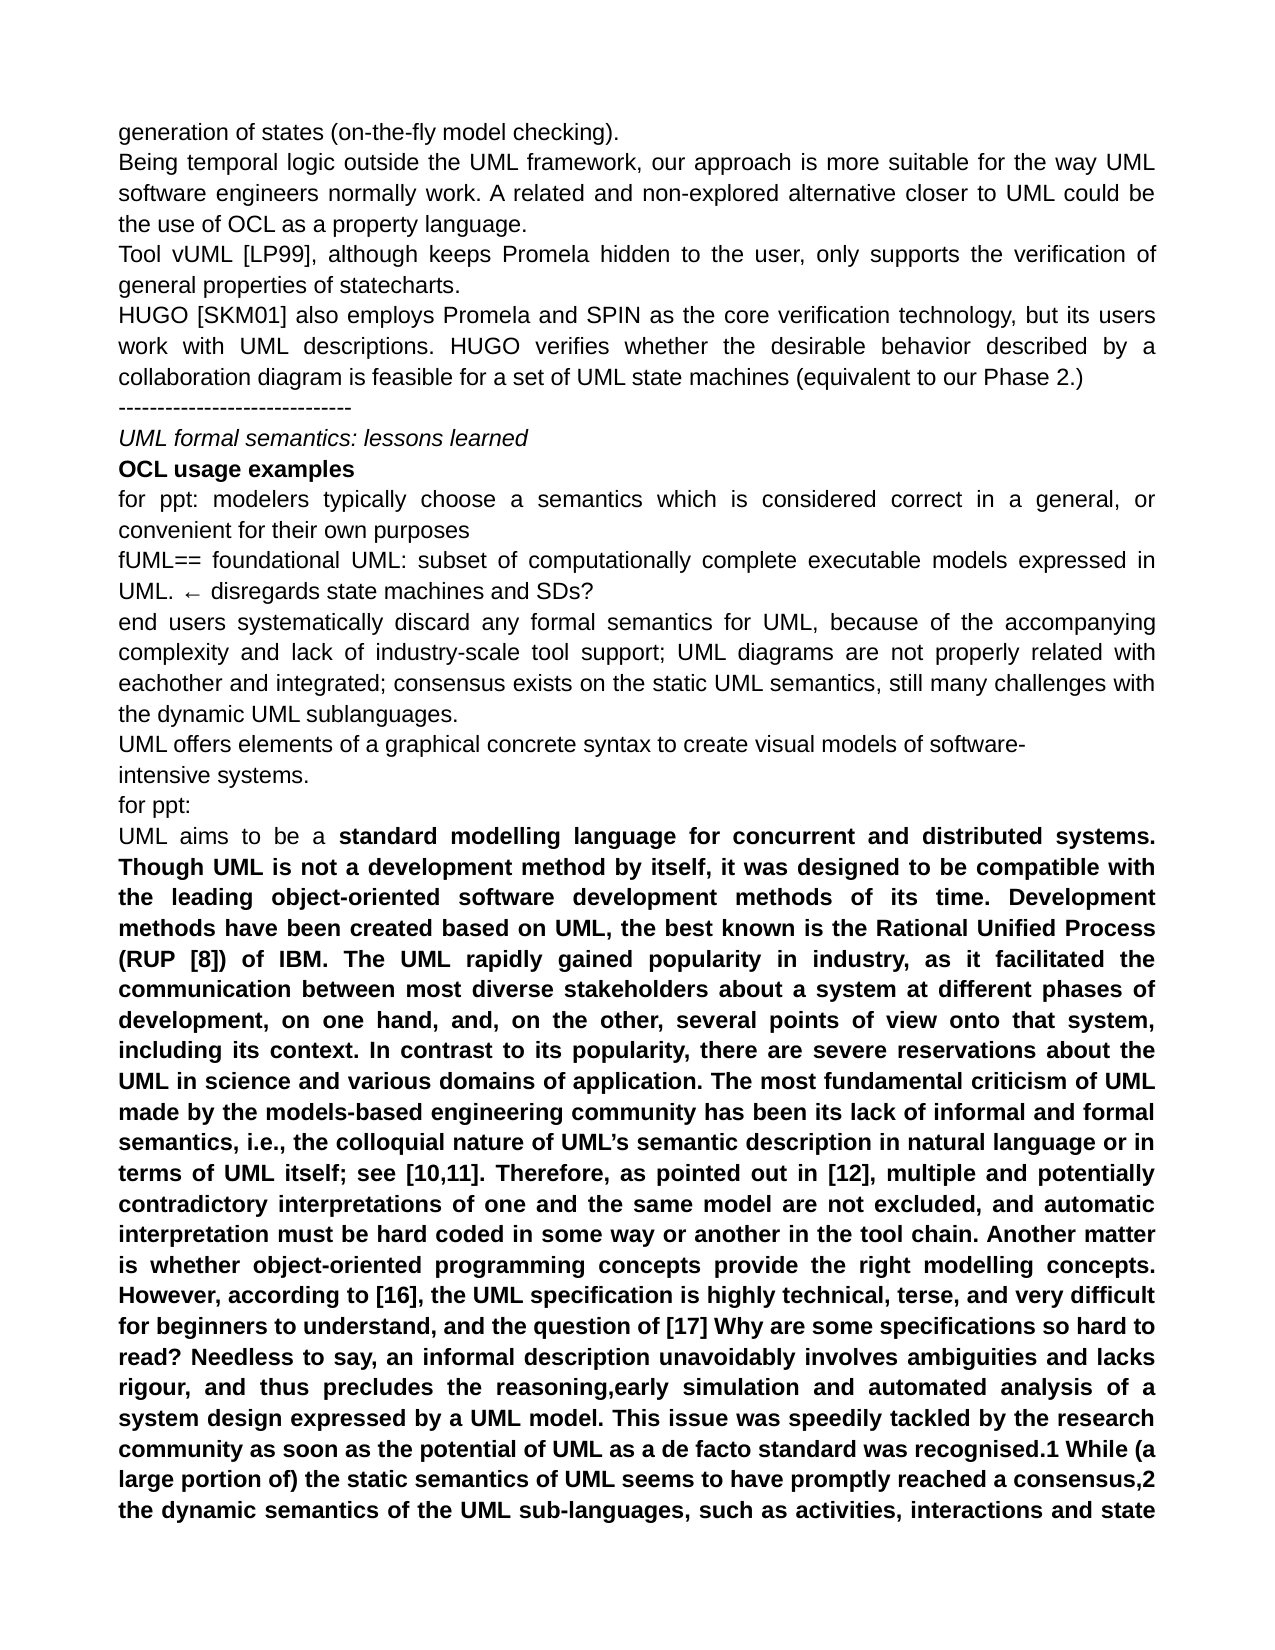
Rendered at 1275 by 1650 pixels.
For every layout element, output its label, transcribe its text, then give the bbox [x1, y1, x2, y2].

text HUGO [SKM01] also employs Promela and SPIN as the core verification technology, but its users work with UML descriptions. HUGO verifies whether the desirable behavior described by a collaboration diagram is feasible for a set of UML state machines (equivalent to our Phase 2.) [118, 302, 1157, 390]
text UML formal semantics: lessons learned [118, 424, 1157, 451]
text UML aims to be a standard modelling language for concurrent and distributed systems. Though UML is not a development method by itself, it was designed to be compatible with the leading object-oriented software development methods of its time. Development methods have been created based on UML, the best known is the Rational Unified Process (RUP [8]) of IBM. The UML rapidly gained popularity in industry, as it facilitated the communication between most diverse stakeholders about a system at different phases of development, on one hand, and, on the other, several points of view onto that system, including its context. In contrast to its popularity, there are severe reservations about the UML in science and various domains of application. The most fundamental criticism of UML made by the models-based engineering community has been its lack of informal and formal semantics, i.e., the colloquial nature of UML’s semantic description in natural language or in terms of UML itself; see [10,11]. Therefore, as pointed out in [12], multiple and potentially contradictory interpretations of one and the same model are not excluded, and automatic interpretation must be hard coded in some way or another in the tool chain. Another matter is whether object-oriented programming concepts provide the right modelling concepts. However, according to [16], the UML specification is highly technical, terse, and very difficult for beginners to understand, and the question of [17] Why are some specifications so hard to read? Needless to say, an informal description unavoidably involves ambiguities and lacks rigour, and thus precludes the reasoning,early simulation and automated analysis of a system design expressed by a UML model. This issue was speedily tackled by the research community as soon as the potential of UML as a de facto standard was recognised.1 While (a large portion of) the static semantics of UML seems to have promptly reached a consensus,2 the dynamic semantics of the UML sub-languages, such as activities, interactions and state [118, 822, 1157, 1523]
text Tool vUML [LP99], although keeps Promela hidden to the user, only supports the verification of general properties of statecharts. [118, 241, 1157, 298]
text OCL usage examples [118, 455, 1157, 482]
text Being temporal logic outside the UML framework, our approach is more suitable for the way UML software engineers normally work. A related and non-explored alternative closer to UML could be the use of OCL as a property language. [118, 149, 1157, 237]
text ------------------------------ [118, 394, 1157, 421]
text fUML== foundational UML: subset of computationally complete executable models expressed in UML. ← disregards state machines and SDs? [118, 547, 1157, 604]
text for ppt: [118, 792, 1157, 819]
text intensive systems. [118, 761, 1157, 788]
text for ppt: modelers typically choose a semantics which is considered correct in a general, or convenient for their own purposes [118, 486, 1157, 543]
text generation of states (on-the-fly model checking). [118, 118, 1157, 145]
text UML offers elements of a graphical concrete syntax to create visual models of software- [118, 731, 1157, 757]
text end users systematically discard any formal semantics for UML, because of the accompanying complexity and lack of industry-scale tool support; UML diagrams are not properly related with eachother and integrated; consensus exists on the static UML semantics, still many challenges with the dynamic UML sublanguages. [118, 608, 1157, 727]
